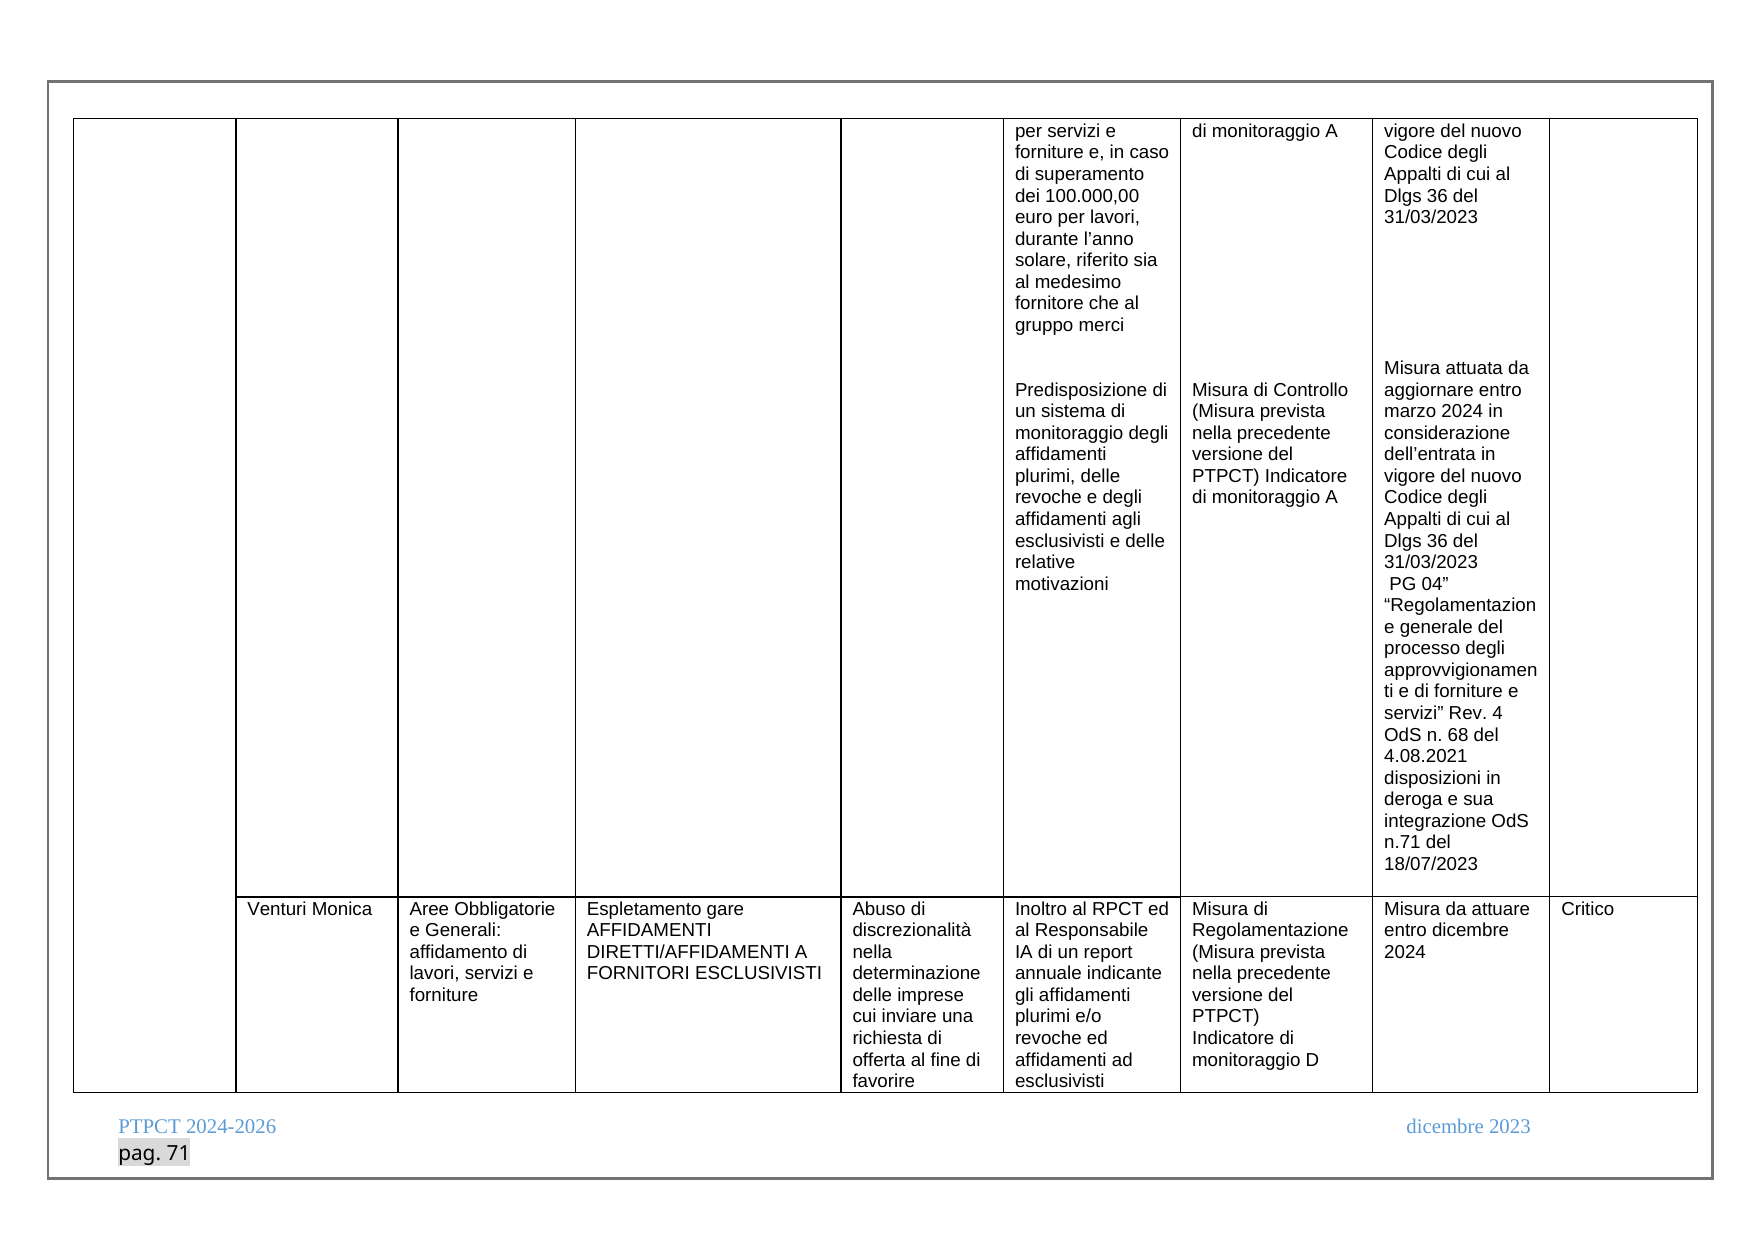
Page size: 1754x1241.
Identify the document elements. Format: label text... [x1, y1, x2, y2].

table_cell Misura da attuare entro dicembre 2024 [1373, 897, 1549, 1092]
table_cell Misura di Regolamentazione (Misura prevista nella precedente versione del PTPCT) Indicatore di monitoraggio D [1181, 897, 1372, 1092]
table_cell [237, 119, 397, 896]
table_cell Inoltro al RPCT ed al Responsabile IA di un report annuale indicante gli affidamenti plurimi e/o revoche ed affidamenti ad esclusivisti [1004, 898, 1180, 1092]
table_cell [74, 119, 235, 1092]
table_cell [1550, 119, 1697, 896]
table_cell Aree Obbligatorie e Generali: affidamento di lavori, servizi e forniture [399, 898, 575, 1092]
table_cell di monitoraggio A Misura di Controllo (Misura prevista nella precedente versione del PTPCT) Indicatore di monitoraggio A [1181, 119, 1372, 896]
table_cell [399, 119, 575, 896]
table_cell [842, 119, 1003, 896]
table_cell Critico [1550, 897, 1697, 1092]
table_cell [576, 119, 840, 896]
table_cell Espletamento gare AFFIDAMENTI DIRETTI/AFFIDAMENTI A FORNITORI ESCLUSIVISTI [576, 898, 840, 1092]
table_cell Abuso di discrezionalità nella determinazione delle imprese cui inviare una richiesta di offerta al fine di favorire [842, 898, 1003, 1092]
table_cell Venturi Monica [237, 898, 397, 1092]
table_cell vigore del nuovo Codice degli Appalti di cui al Dlgs 36 del 31/03/2023 Misura attuata da aggiornare entro marzo 2024 in considerazione dell’entrata in vigore del nuovo Codice degli Appalti di cui al Dlgs 36 del 31/03/2023 PG 04” “Regolamentazione generale del processo degli approvvigionamenti e di forniture e servizi” Rev. 4 OdS n. 68 del 4.08.2021 disposizioni in deroga e sua integrazione OdS n.71 del 18/07/2023 [1373, 119, 1549, 896]
table_cell per servizi e forniture e, in caso di superamento dei 100.000,00 euro per lavori, durante l’anno solare, riferito sia al medesimo fornitore che al gruppo merci Predisposizione di un sistema di monitoraggio degli affidamenti plurimi, delle revoche e degli affidamenti agli esclusivisti e delle relative motivazioni [1004, 119, 1180, 896]
